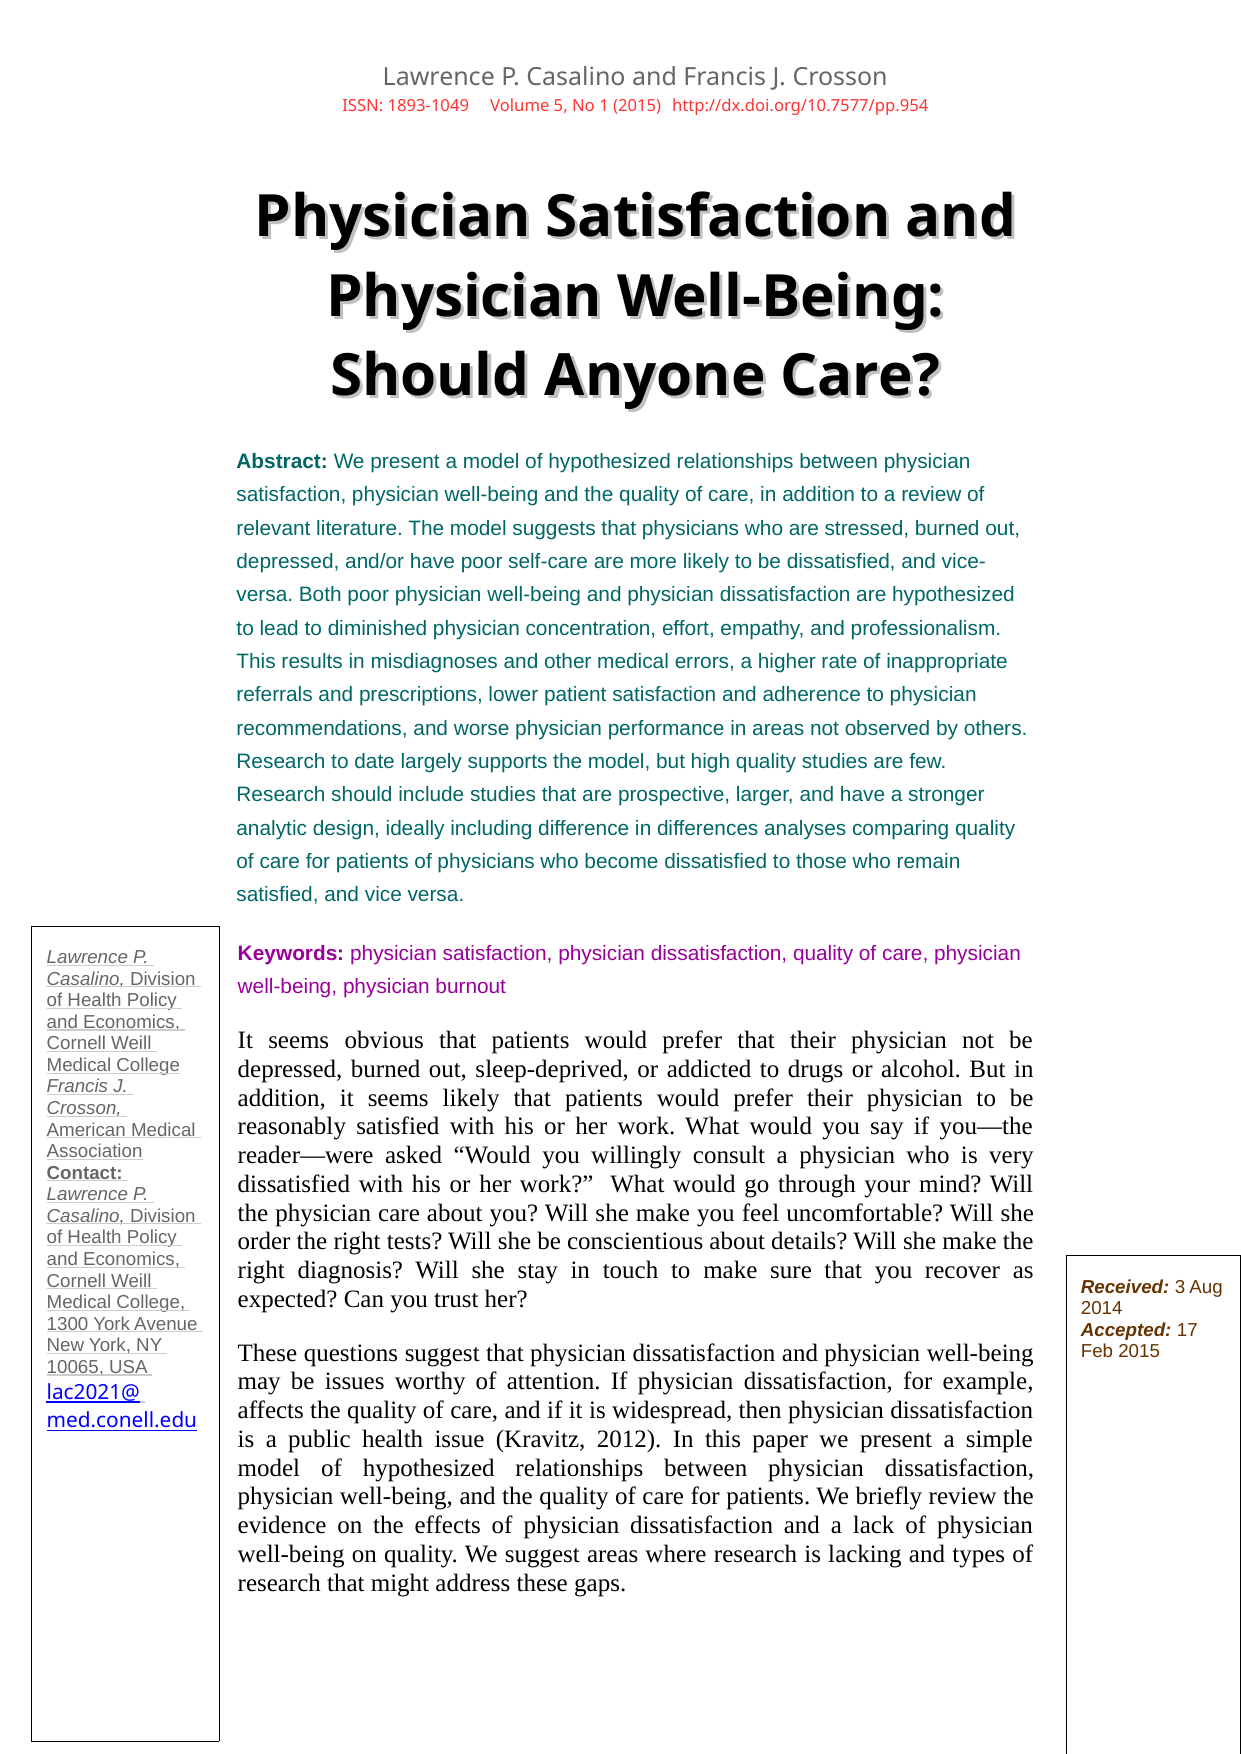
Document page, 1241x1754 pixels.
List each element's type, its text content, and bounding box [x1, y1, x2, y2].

text It seems obvious that patients would prefer that their physician not be depressed, burned out, sleep-deprived, or addicted to drugs or alcohol. But in addition, it seems likely that patients would prefer their physician to be reasonably satisfied with his or her work. What would you say if you—the reader—were asked “Would you willingly consult a physician who is very dissatisfied with his or her work?” What would go through your mind? Will the physician care about you? Will she make you feel uncomfortable? Will she order the right tests? Will she be conscientious about details? Will she make the right diagnosis? Will she stay in touch to make sure that you recover as expected? Can you trust her? [236, 1025, 1034, 1313]
title Physician Satisfaction and Physician Well-Being: Should Anyone Care? [236, 174, 1034, 413]
text Lawrence P. Casalino and Francis J. Crosson [236, 59, 1034, 93]
text These questions suggest that physician dissatisfaction and physician well-being may be issues worthy of attention. If physician dissatisfaction, for example, affects the quality of care, and if it is widespread, then physician dissatisfaction is a public health issue (Kravitz, 2012). In this paper we present a simple model of hypothesized relationships between physician dissatisfaction, physician well-being, and the quality of care for patients. We briefly review the evidence on the effects of physician dissatisfaction and a lack of physician well-being on quality. We suggest areas where research is lacking and types of research that might address these gaps. [236, 1338, 1034, 1596]
text Accepted: 17 Feb 2015 [1081, 1318, 1225, 1362]
text [1067, 1256, 1240, 1754]
text Contact: Lawrence P. Casalino, Division of Health Policy and Economics, Cornell Weill Medical College, 1300 York Avenue New York, NY 10065, USA lac2021@ med.conell.edu [46, 1162, 204, 1434]
text Lawrence P. Casalino, Division of Health Policy and Economics, Cornell Weill Medical College [46, 946, 204, 1075]
text Received: 3 Aug 2014 [1081, 1275, 1225, 1318]
text ISSN: 1893-1049 Volume 5, No 1 (2015) http://dx.doi.org/10.7577/pp.954 [236, 93, 1034, 116]
text Keywords: physician satisfaction, physician dissatisfaction, quality of care, physician well-being, physician burnout [236, 933, 1034, 1000]
text Abstract: We present a model of hypothesized relationships between physician satisfaction, physician well-being and the quality of care, in addition to a review of relevant literature. The model suggests that physicians who are stressed, burned out, depressed, and/or have poor self-care are more likely to be dissatisfied, and vice-versa. Both poor physician well-being and physician dissatisfaction are hypothesized to lead to diminished physician concentration, effort, empathy, and professionalism. This results in misdiagnoses and other medical errors, a higher rate of inappropriate referrals and prescriptions, lower patient satisfaction and adherence to physician recommendations, and worse physician performance in areas not observed by others. Research to date largely supports the model, but high quality studies are few. Research should include studies that are prospective, larger, and have a stronger analytic design, ideally including difference in differences analyses comparing quality of care for patients of physicians who become dissatisfied to those who remain satisfied, and vice versa. [236, 442, 1034, 908]
text [32, 927, 219, 1741]
text Francis J. Crosson, American Medical Association [46, 1075, 204, 1162]
